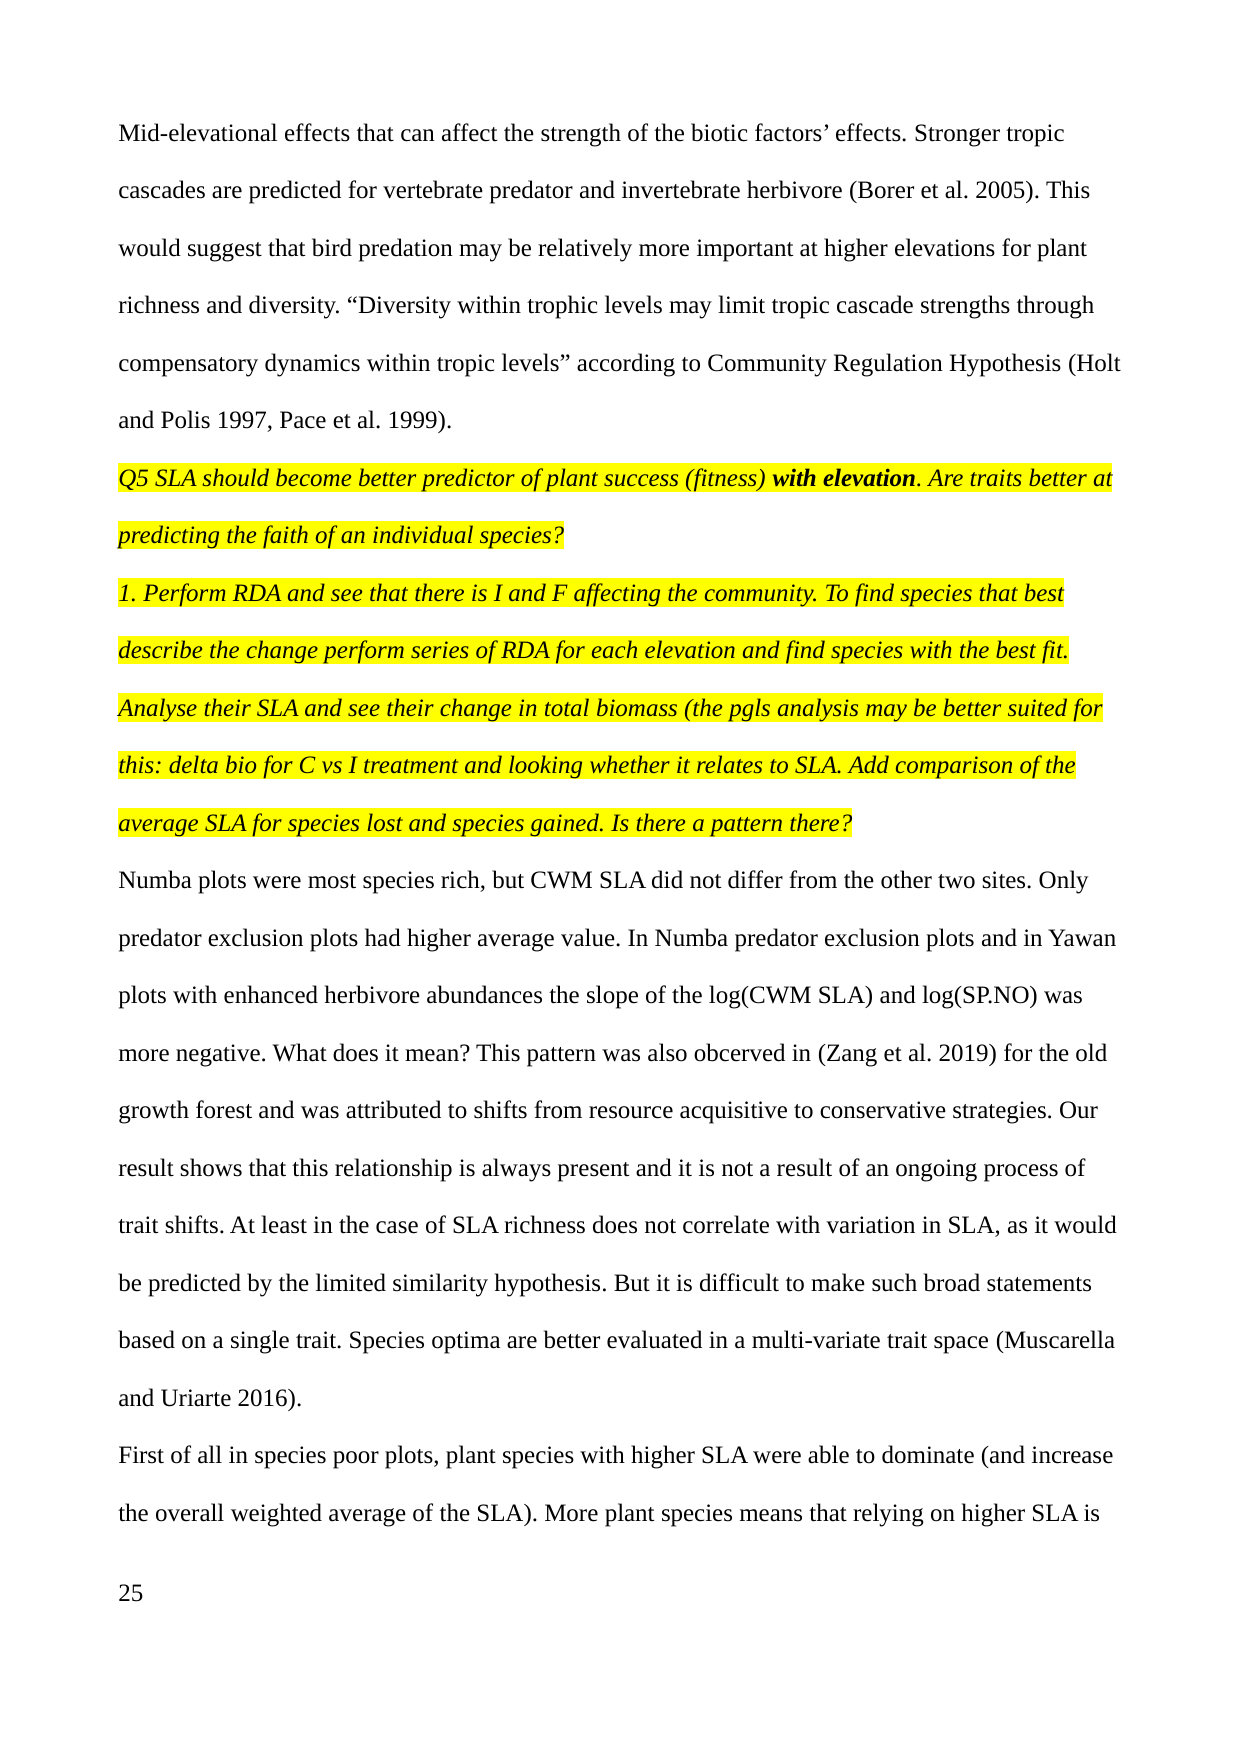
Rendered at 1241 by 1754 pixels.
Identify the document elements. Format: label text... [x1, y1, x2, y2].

text Numba plots were most species rich, but CWM SLA did not differ from the other two sites. Only predator exclusion plots had higher average value. In Numba predator exclusion plots and in Yawan plots with enhanced herbivore abundances the slope of the log(CWM SLA) and log(SP.NO) was more negative. What does it mean? This pattern was also obcerved in (Zang et al. 2019) for the old growth forest and was attributed to shifts from resource acquisitive to conservative strategies. Our result shows that this relationship is always present and it is not a result of an ongoing process of trait shifts. At least in the case of SLA richness does not correlate with variation in SLA, as it would be predicted by the limited similarity hypothesis. But it is difficult to make such broad statements based on a single trait. Species optima are better evaluated in a multi-variate trait space (Muscarella and Uriarte 2016). [118, 866, 1122, 1412]
text 1. Perform RDA and see that there is I and F affecting the community. To find species that best describe the change perform series of RDA for each elevation and find species with the best fit. Analyse their SLA and see their change in total biomass (the pgls analysis may be better suited for this: delta bio for C vs I treatment and looking whether it relates to SLA. Add comparison of the average SLA for species lost and species gained. Is there a pattern there? [118, 578, 1122, 837]
text First of all in species poor plots, plant species with higher SLA were able to dominate (and increase the overall weighted average of the SLA). More plant species means that relying on higher SLA is [118, 1441, 1122, 1527]
text Q5 SLA should become better predictor of plant success (fitness) with elevation. Are traits better at predicting the faith of an individual species? [118, 463, 1122, 549]
text Mid-elevational effects that can affect the strength of the biotic factors’ effects. Stronger tropic cascades are predicted for vertebrate predator and invertebrate herbivore (Borer et al. 2005). This would suggest that bird predation may be relatively more important at higher elevations for plant richness and diversity. “Diversity within trophic levels may limit tropic cascade strengths through compensatory dynamics within tropic levels” according to Community Regulation Hypothesis (Holt and Polis 1997, Pace et al. 1999). [118, 118, 1122, 434]
